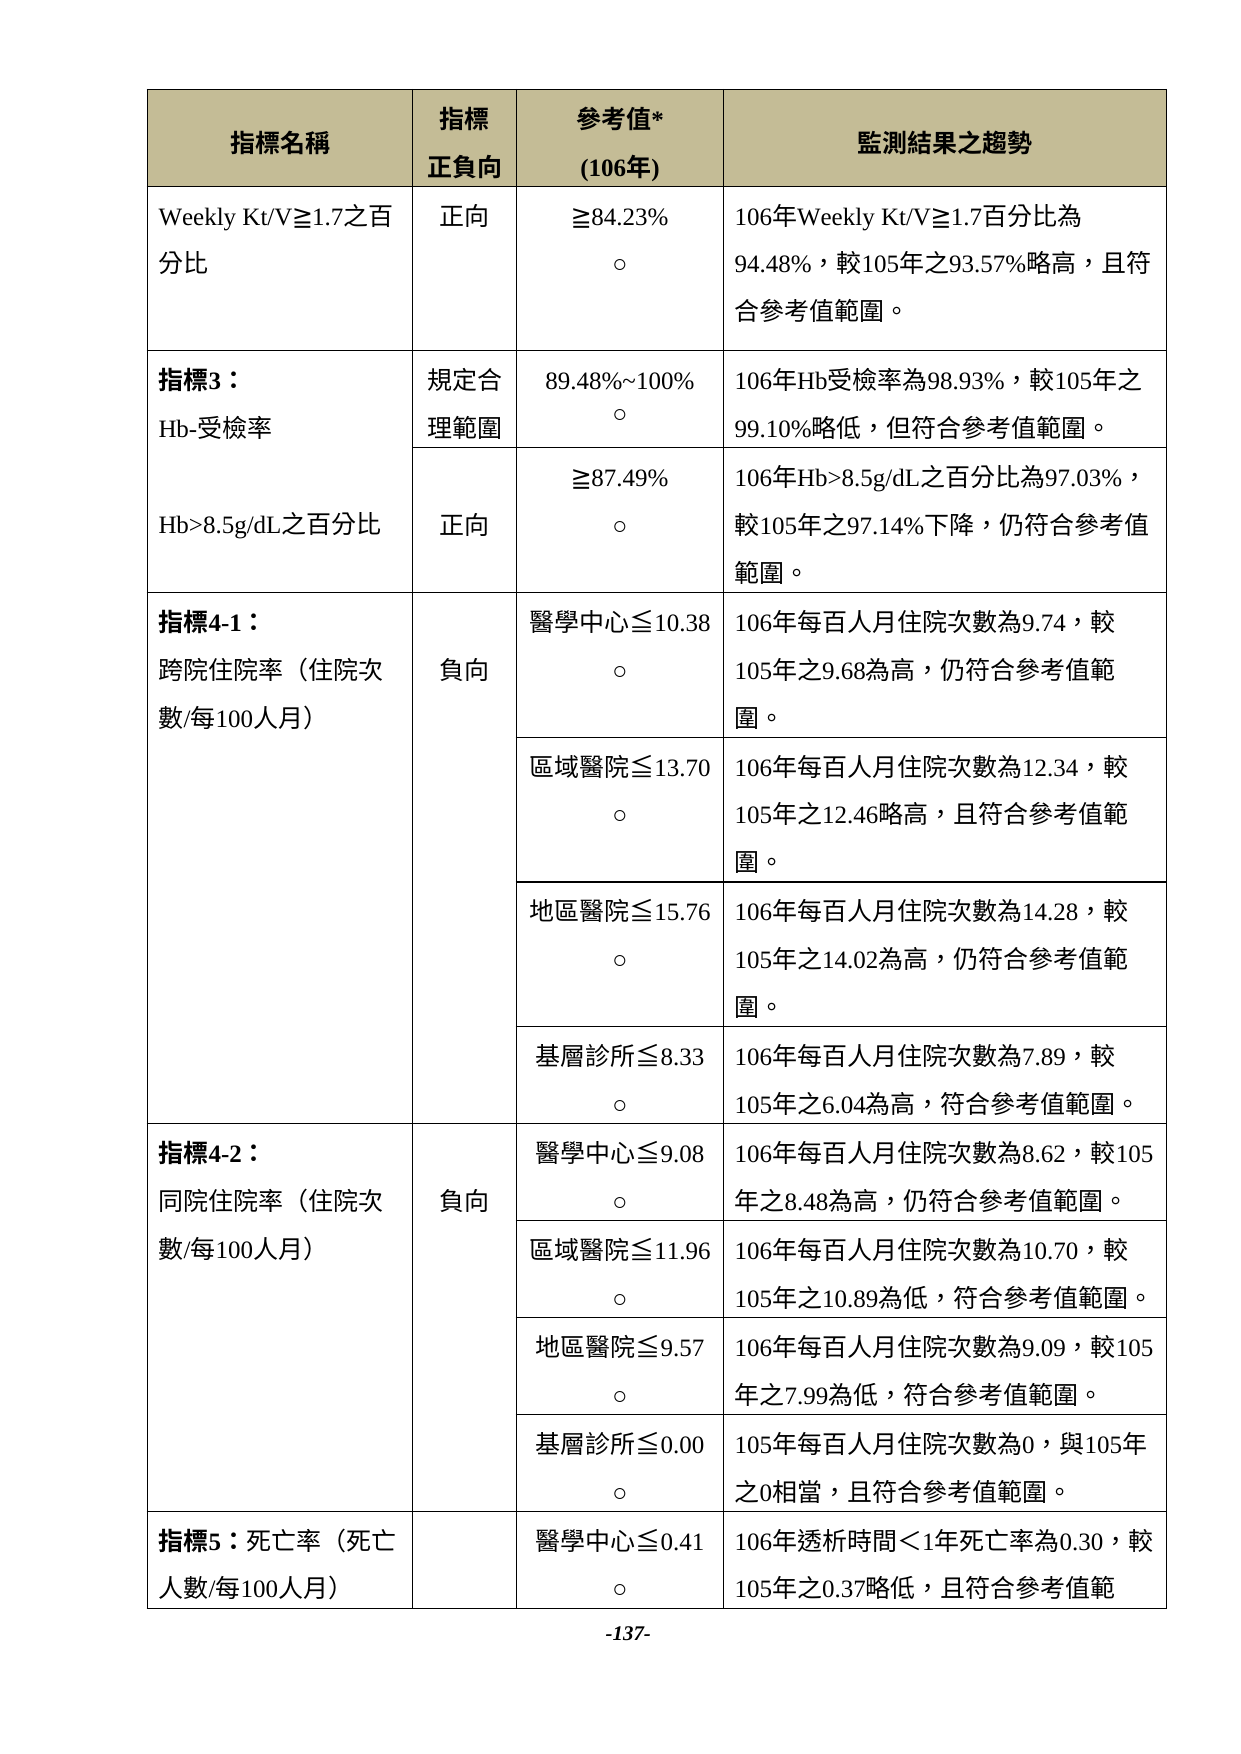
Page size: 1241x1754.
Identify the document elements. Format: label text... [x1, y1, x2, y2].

table_cell 地區醫院≦9.57 ○ [517, 1318, 723, 1414]
table_cell 指標5：死亡率（死亡人數/每100人月） [148, 1512, 412, 1607]
table_cell 指標4-2： 同院住院率（住院次數/每100人月） [148, 1124, 412, 1511]
table_cell 106年Weekly Kt/V≧1.7百分比為94.48%，較105年之93.57%略高，且符合參考值範圍。 [724, 187, 1166, 350]
table_cell 89.48%~100% ○ [517, 351, 723, 447]
table_cell 醫學中心≦0.41 ○ [517, 1512, 723, 1607]
table_cell 負向 [413, 1124, 516, 1511]
table_cell ≧84.23% ○ [517, 187, 723, 350]
table_cell 106年每百人月住院次數為12.34，較 105年之12.46略高，且符合參考值範圍。 [724, 738, 1166, 881]
table_header 監測結果之趨勢 [724, 90, 1166, 186]
table_cell 106年每百人月住院次數為7.89，較 105年之6.04為高，符合參考值範圍。 [724, 1027, 1166, 1123]
table_cell 地區醫院≦15.76 ○ [517, 883, 723, 1026]
table_cell 106年Hb>8.5g/dL之百分比為97.03%，較105年之97.14%下降，仍符合參考值範圍。 [724, 448, 1166, 592]
table_cell 基層診所≦8.33 ○ [517, 1027, 723, 1123]
table_cell 正向 [413, 187, 516, 350]
table_cell 指標4-1： 跨院住院率（住院次數/每100人月） [148, 593, 412, 1123]
table_cell 106年每百人月住院次數為14.28，較 105年之14.02為高，仍符合參考值範圍。 [724, 883, 1166, 1026]
table_cell 106年每百人月住院次數為9.74，較 105年之9.68為高，仍符合參考值範圍。 [724, 593, 1166, 737]
table_cell 負向 [413, 593, 516, 1123]
table_cell 106年每百人月住院次數為8.62，較105年之8.48為高，仍符合參考值範圍。 [724, 1124, 1166, 1220]
table_cell 106年透析時間＜1年死亡率為0.30，較105年之0.37略低，且符合參考值範 [724, 1512, 1166, 1607]
table_cell 指標3： Hb-受檢率 Hb>8.5g/dL之百分比 [148, 351, 412, 592]
table_cell 醫學中心≦10.38 ○ [517, 593, 723, 737]
table_cell 106年每百人月住院次數為9.09，較105年之7.99為低，符合參考值範圍。 [724, 1318, 1166, 1414]
table_cell ≧87.49% ○ [517, 448, 723, 592]
table_cell 105年每百人月住院次數為0，與105年之0相當，且符合參考值範圍。 [724, 1415, 1166, 1511]
table_cell Weekly Kt/V≧1.7之百分比 [148, 187, 412, 350]
table_header 指標 正負向 [413, 90, 516, 186]
table_cell 106年Hb受檢率為98.93%，較105年之99.10%略低，但符合參考值範圍。 [724, 351, 1166, 447]
table_cell 醫學中心≦9.08 ○ [517, 1124, 723, 1220]
table_cell 正向 [413, 448, 516, 592]
table_cell 基層診所≦0.00 ○ [517, 1415, 723, 1511]
table_cell 規定合理範圍 [413, 351, 516, 447]
table_cell [413, 1512, 516, 1607]
table_cell 106年每百人月住院次數為10.70，較 105年之10.89為低，符合參考值範圍。 [724, 1221, 1166, 1317]
table_header 參考值* (106年) [517, 90, 723, 186]
table_cell 區域醫院≦13.70 ○ [517, 738, 723, 881]
table_header 指標名稱 [148, 90, 412, 186]
table_cell 區域醫院≦11.96 ○ [517, 1221, 723, 1317]
